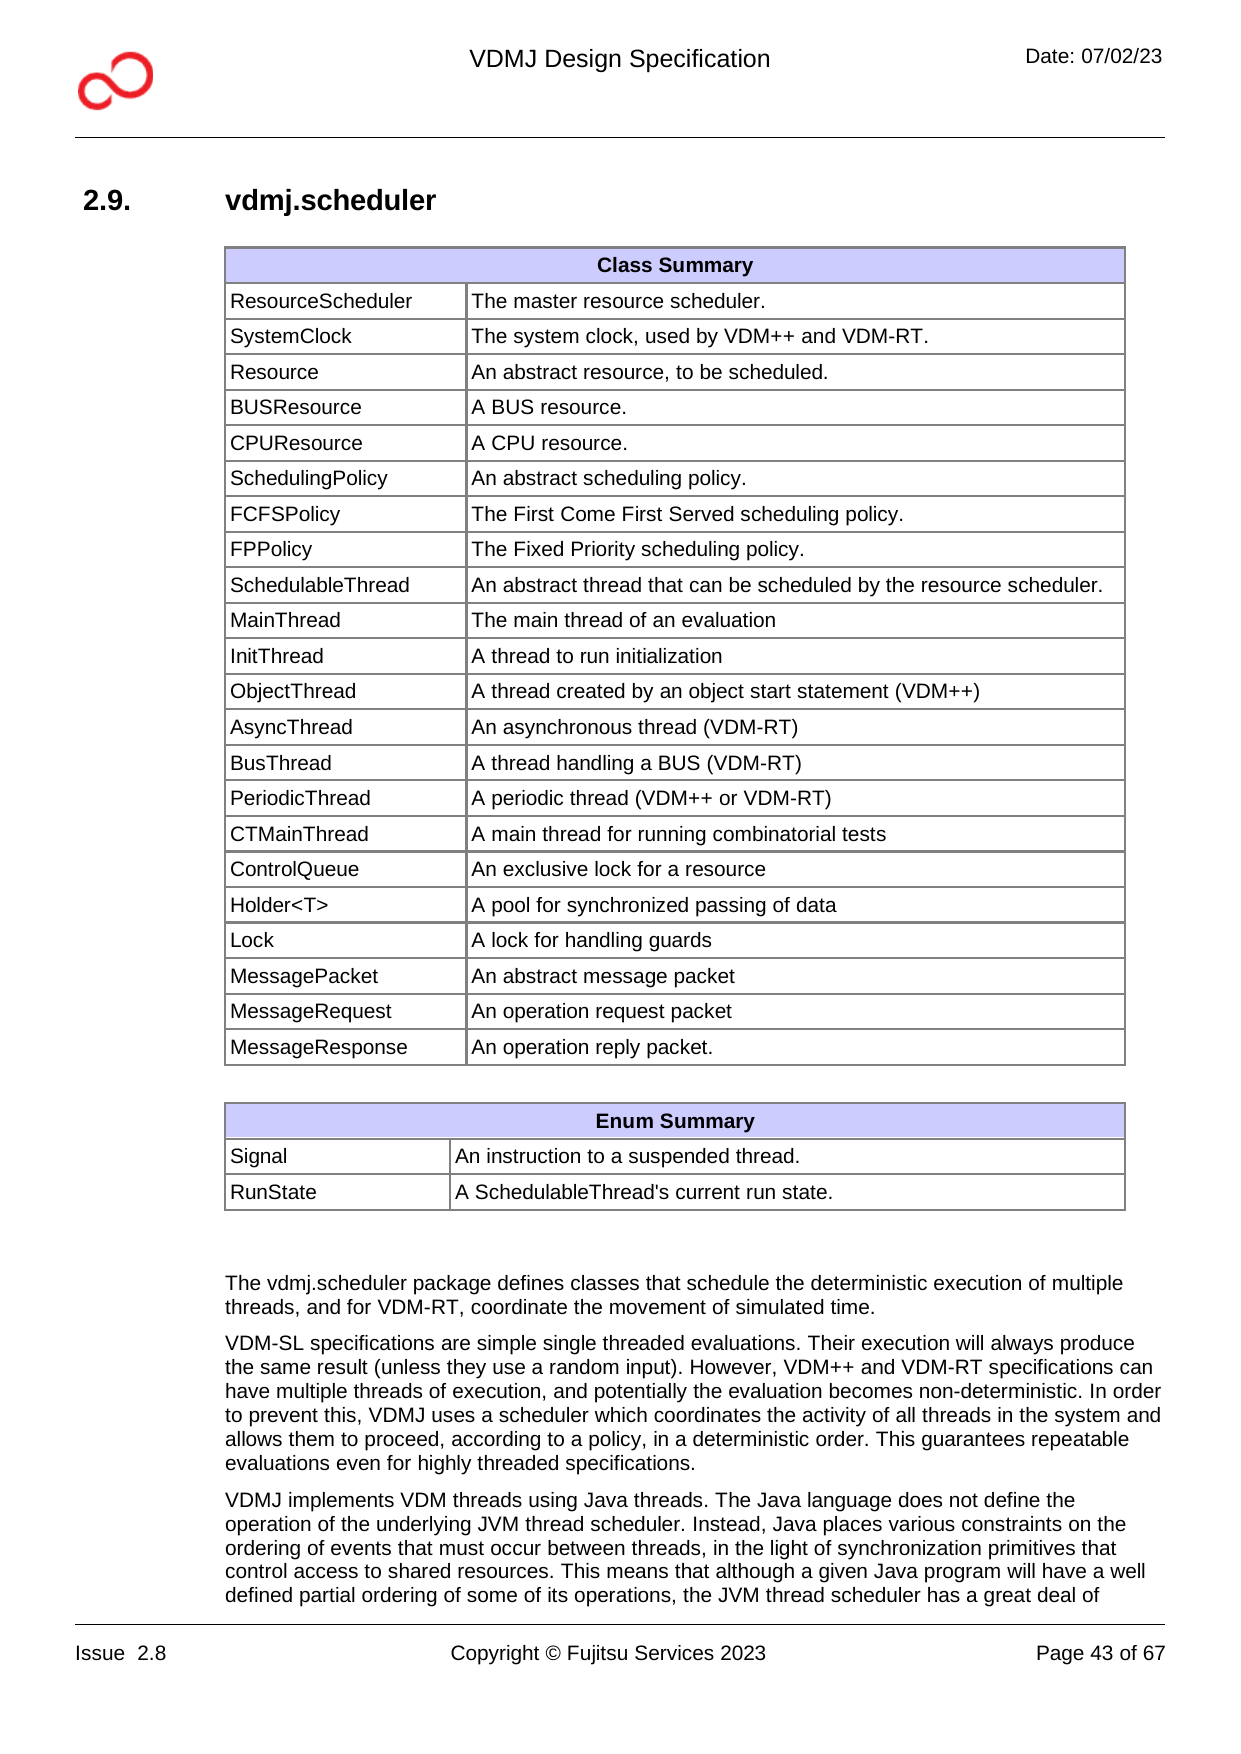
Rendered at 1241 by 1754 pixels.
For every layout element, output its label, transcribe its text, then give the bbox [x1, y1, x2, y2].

table_cell BUSResource [226, 391, 465, 424]
table_cell The system clock, used by VDM++ and VDM-RT. [468, 320, 1124, 353]
text VDMJ implements VDM threads using Java threads. The Java language does not define the operation of the underlying JVM thread scheduler. Instead, Java places various constraints on the ordering of events that must occur between threads, in the light of synchronization primitives that control access to shared resources. This means that although a given Java program will have a well defined partial ordering of some of its operations, the JVM thread scheduler has a great deal of [225, 1488, 1165, 1608]
text VDM-SL specifications are simple single threaded evaluations. Their execution will always produce the same result (unless they use a random input). However, VDM++ and VDM-RT specifications can have multiple threads of execution, and potentially the evaluation becomes non-deterministic. In order to prevent this, VDMJ uses a scheduler which coordinates the activity of all threads in the system and allows them to proceed, according to a policy, in a deterministic order. This guarantees repeatable evaluations even for highly threaded specifications. [225, 1332, 1165, 1475]
subtitle vdmj.scheduler [75, 183, 1165, 216]
table_cell PeriodicThread [226, 781, 465, 815]
picture [78, 44, 153, 120]
table_cell CTMainThread [226, 817, 465, 850]
table_cell An abstract resource, to be scheduled. [468, 355, 1124, 388]
table_cell An exclusive lock for a resource [468, 853, 1124, 886]
table_cell An operation request packet [468, 995, 1124, 1028]
table_cell A thread created by an object start statement (VDM++) [468, 675, 1124, 708]
table_cell A BUS resource. [468, 391, 1124, 424]
table_cell MessagePacket [226, 959, 465, 992]
table_cell MessageResponse [226, 1030, 465, 1063]
table_cell The First Come First Served scheduling policy. [468, 497, 1124, 531]
table_cell An abstract scheduling policy. [468, 462, 1124, 495]
table_cell FCFSPolicy [226, 497, 465, 531]
table_cell Resource [226, 355, 465, 388]
table_cell Holder<T> [226, 888, 465, 921]
table_cell SystemClock [226, 320, 465, 353]
table_cell An asynchronous thread (VDM-RT) [468, 710, 1124, 744]
table_cell SchedulingPolicy [226, 462, 465, 495]
table_cell ObjectThread [226, 675, 465, 708]
table_header Class Summary [226, 249, 1124, 282]
text The vdmj.scheduler package defines classes that schedule the deterministic execution of multiple threads, and for VDM-RT, coordinate the movement of simulated time. [225, 1271, 1165, 1319]
table_cell ResourceScheduler [226, 284, 465, 317]
table_cell A lock for handling guards [468, 924, 1124, 957]
table_cell A CPU resource. [468, 426, 1124, 459]
table_header Enum Summary [226, 1104, 1124, 1137]
table_cell The master resource scheduler. [468, 284, 1124, 317]
table_cell The main thread of an evaluation [468, 604, 1124, 637]
table_cell InitThread [226, 639, 465, 673]
table_cell A pool for synchronized passing of data [468, 888, 1124, 921]
table_cell ControlQueue [226, 853, 465, 886]
table_cell AsyncThread [226, 710, 465, 744]
table_cell Signal [226, 1140, 449, 1173]
table_cell Lock [226, 924, 465, 957]
table_cell BusThread [226, 746, 465, 779]
table_cell CPUResource [226, 426, 465, 459]
table_cell FPPolicy [226, 533, 465, 566]
table_cell The Fixed Priority scheduling policy. [468, 533, 1124, 566]
table_cell RunState [226, 1175, 449, 1208]
table_cell A main thread for running combinatorial tests [468, 817, 1124, 850]
table_cell A SchedulableThread's current run state. [451, 1175, 1124, 1208]
table_cell A thread to run initialization [468, 639, 1124, 673]
table_cell An abstract message packet [468, 959, 1124, 992]
table_cell A thread handling a BUS (VDM-RT) [468, 746, 1124, 779]
table_cell SchedulableThread [226, 568, 465, 602]
table_cell MainThread [226, 604, 465, 637]
table_cell A periodic thread (VDM++ or VDM-RT) [468, 781, 1124, 815]
table_cell An instruction to a suspended thread. [451, 1140, 1124, 1173]
table_cell An operation reply packet. [468, 1030, 1124, 1063]
table_cell MessageRequest [226, 995, 465, 1028]
table_cell An abstract thread that can be scheduled by the resource scheduler. [468, 568, 1124, 602]
